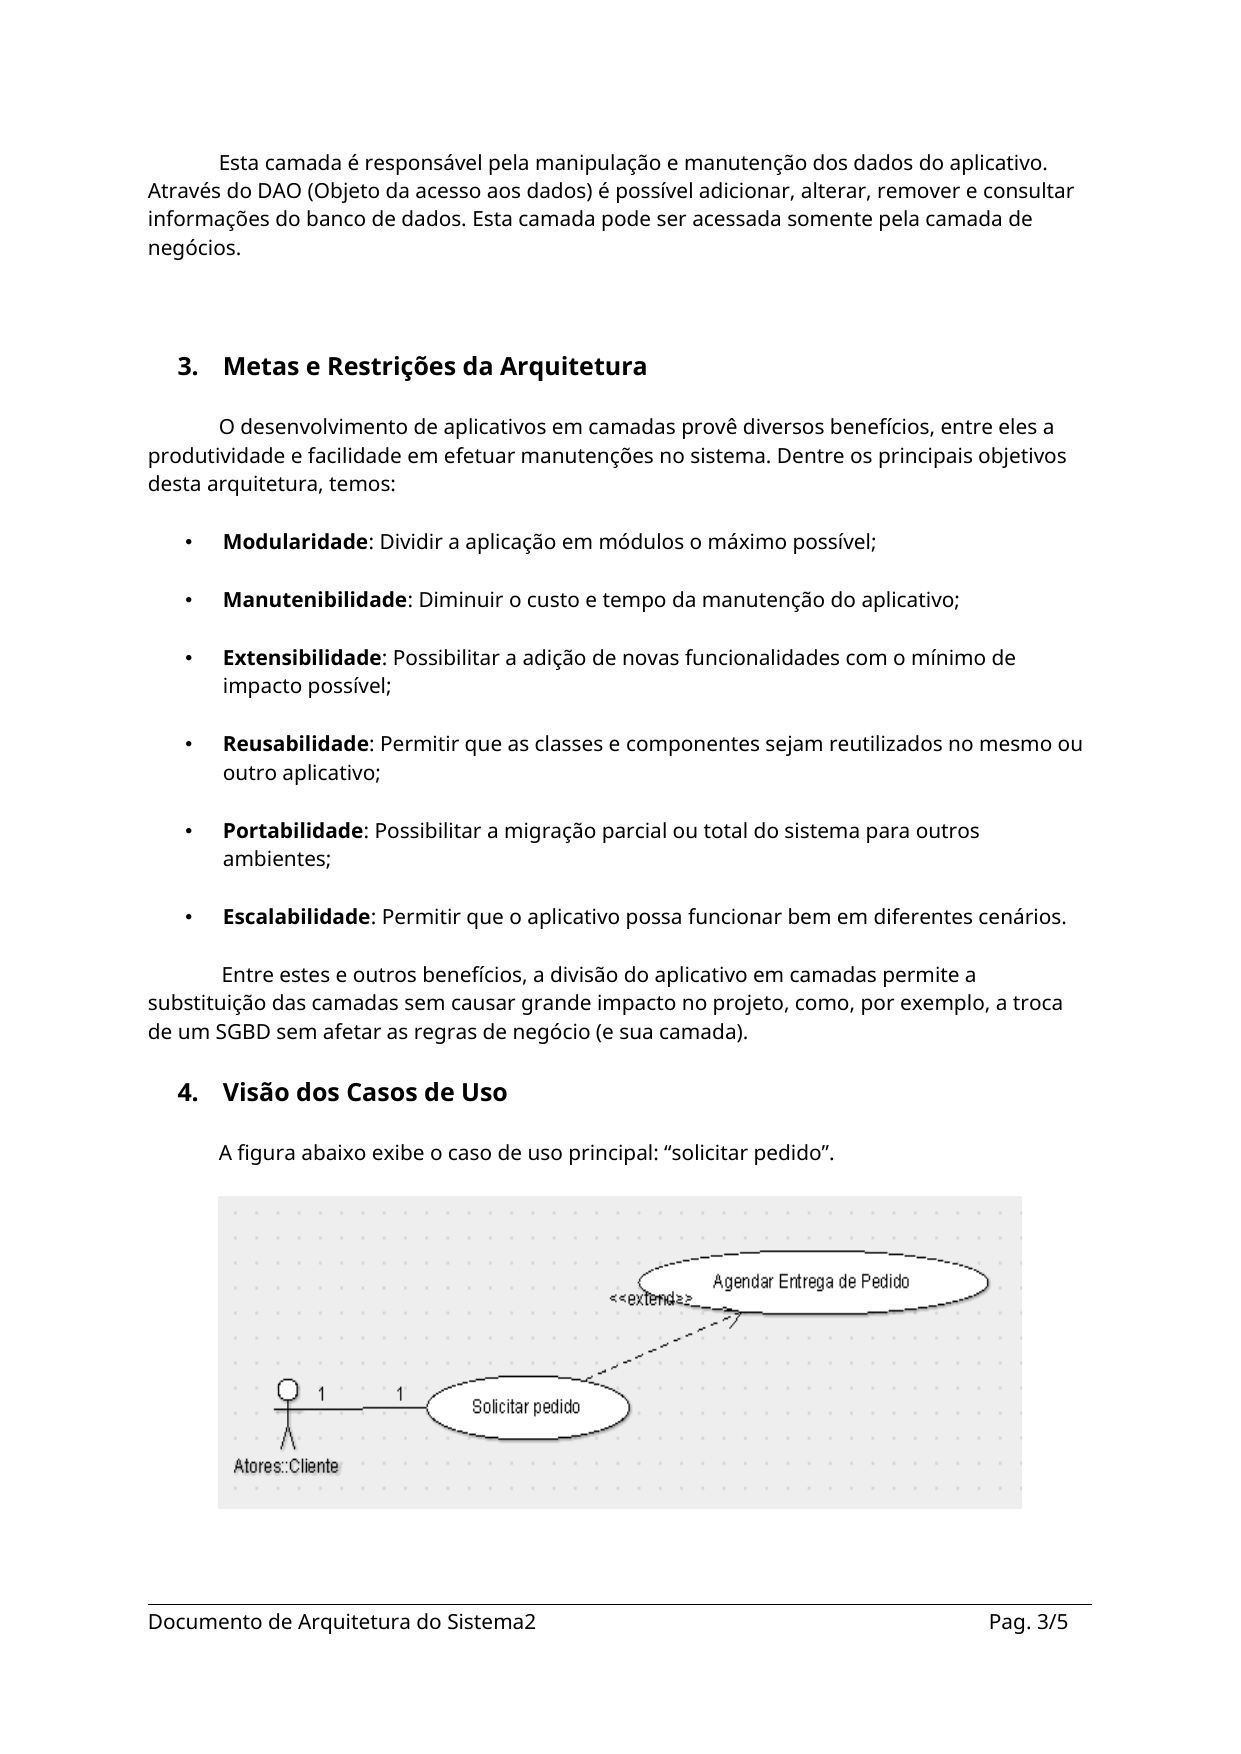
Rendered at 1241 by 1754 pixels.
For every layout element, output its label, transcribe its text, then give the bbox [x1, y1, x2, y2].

text A figura abaixo exibe o caso de uso principal: “solicitar pedido”. [148, 1138, 1092, 1167]
text O desenvolvimento de aplicativos em camadas provê diversos benefícios, entre eles a produtividade e facilidade em efetuar manutenções no sistema. Dentre os principais objetivos desta arquitetura, temos: [148, 412, 1092, 498]
text Entre estes e outros benefícios, a divisão do aplicativo em camadas permite a substituição das camadas sem causar grande impacto no projeto, como, por exemplo, a troca de um SGBD sem afetar as regras de negócio (e sua camada). [148, 960, 1092, 1045]
list Reusabilidade: Permitir que as classes e componentes sejam reutilizados no mesmo ou outro aplicativo; [185, 729, 1092, 786]
list Escalabilidade: Permitir que o aplicativo possa funcionar bem em diferentes cenários. [185, 902, 1092, 931]
subtitle Metas e Restrições da Arquitetura [148, 349, 1092, 383]
subtitle Visão dos Casos de Uso [148, 1075, 1092, 1109]
text Esta camada é responsável pela manipulação e manutenção dos dados do aplicativo. Através do DAO (Objeto da acesso aos dados) é possível adicionar, alterar, remover e consultar informações do banco de dados. Esta camada pode ser acessada somente pela camada de negócios. [148, 148, 1092, 261]
picture [217, 1196, 1023, 1509]
list Modularidade: Dividir a aplicação em módulos o máximo possível; [185, 527, 1092, 556]
list Manutenibilidade: Diminuir o custo e tempo da manutenção do aplicativo; [185, 585, 1092, 613]
list Portabilidade: Possibilitar a migração parcial ou total do sistema para outros ambientes; [185, 816, 1092, 873]
list Extensibilidade: Possibilitar a adição de novas funcionalidades com o mínimo de impacto possível; [185, 643, 1092, 700]
